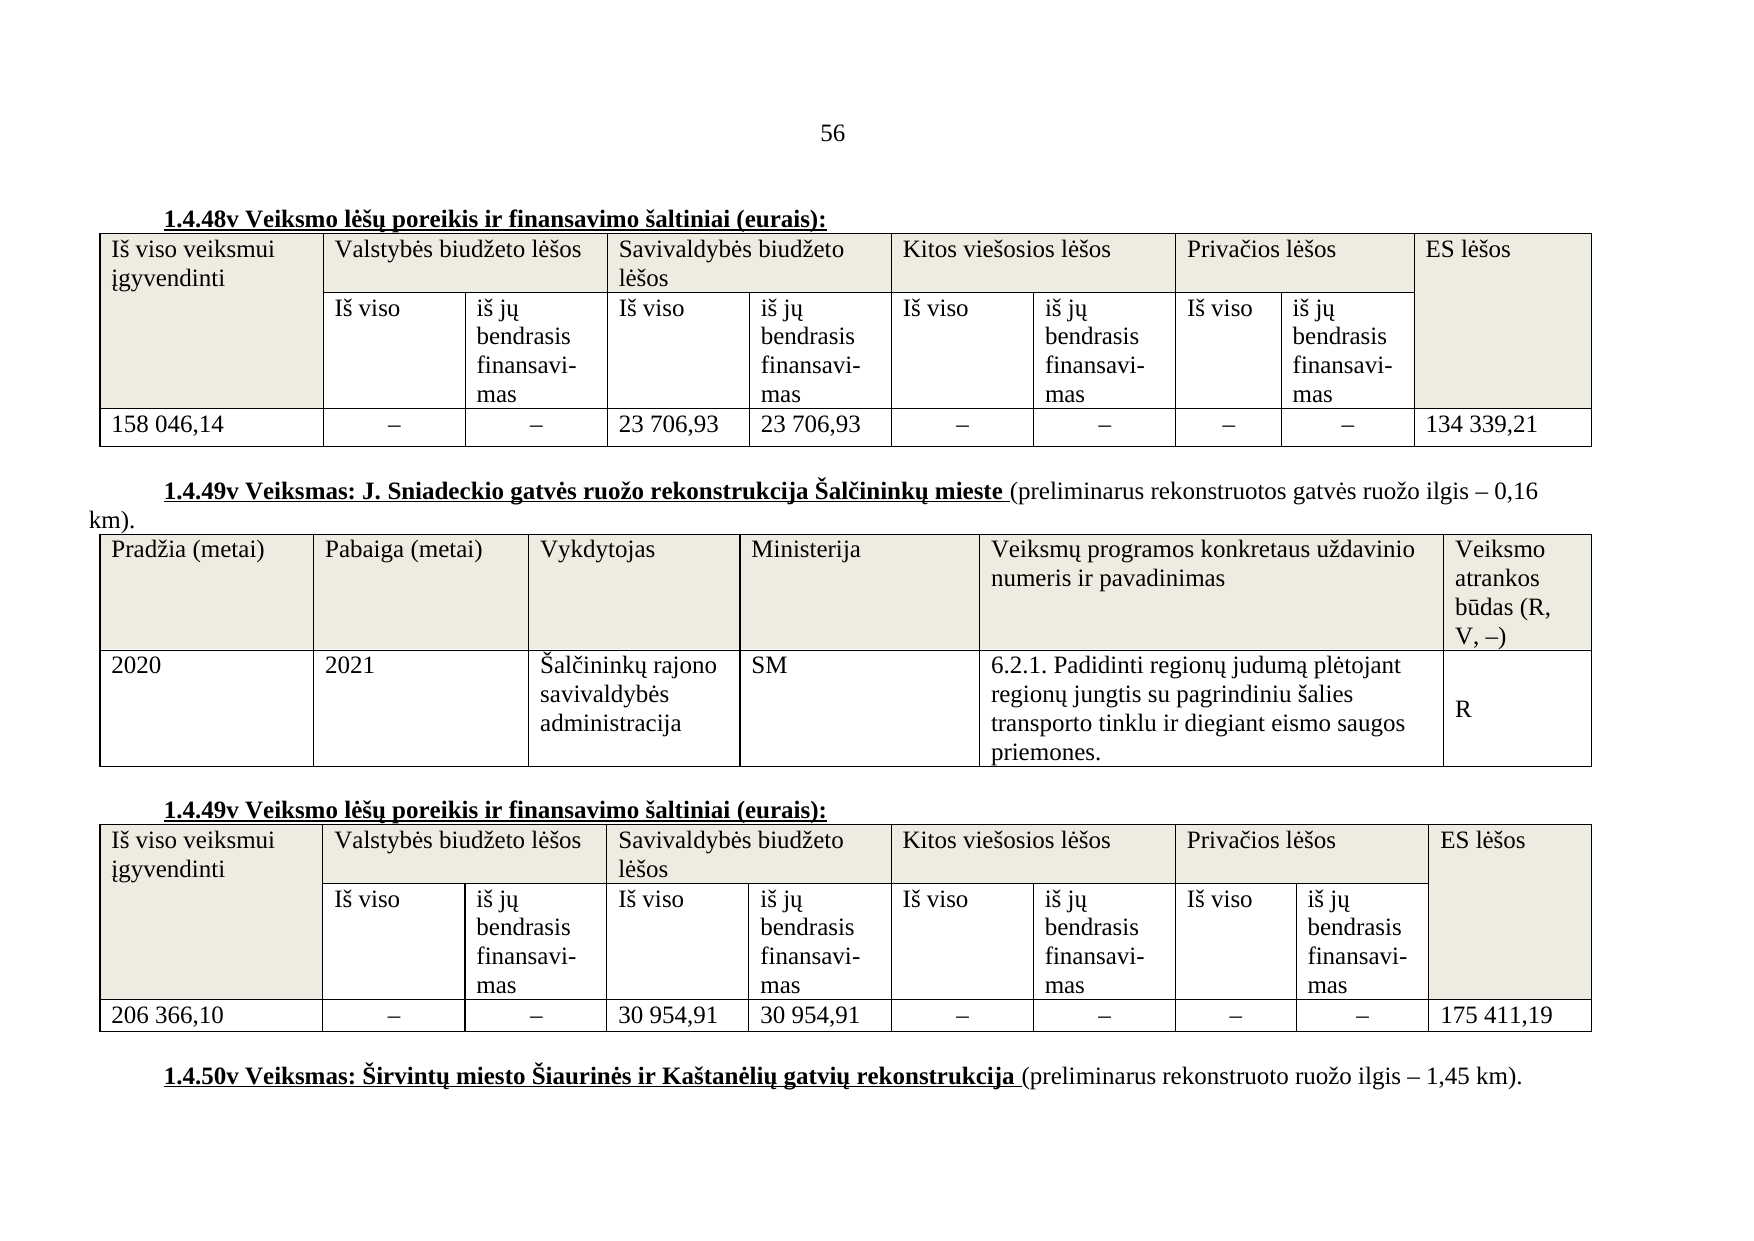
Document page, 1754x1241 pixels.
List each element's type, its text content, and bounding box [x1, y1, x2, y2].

text 1.4.50v Veiksmas: Širvintų miesto Šiaurinės ir Kaštanėlių gatvių rekonstrukcija (preliminarus rekonstruoto ruožo ilgis – 1,45 km). [89, 1061, 1577, 1090]
table_cell 2020 [101, 651, 313, 766]
table_header Valstybės biudžeto lėšos [323, 825, 606, 883]
table_cell iš jų bendrasis finansavi- mas [466, 293, 607, 408]
table_header Iš viso veiksmui įgyvendinti [101, 825, 322, 999]
table_header Iš viso veiksmui įgyvendinti [101, 234, 323, 408]
table_cell 30 954,91 [607, 1000, 748, 1031]
table_cell – [1297, 1000, 1428, 1031]
table_header Savivaldybės biudžeto lėšos [607, 825, 891, 883]
table_cell 206 366,10 [101, 1000, 322, 1031]
table_cell iš jų bendrasis finansavi- mas [1034, 293, 1175, 408]
table_cell – [466, 1000, 606, 1031]
table_cell – [324, 409, 465, 446]
table_cell 158 046,14 [101, 409, 323, 446]
text 1.4.49v Veiksmo lėšų poreikis ir finansavimo šaltiniai (eurais): [89, 795, 1577, 824]
table_cell – [1034, 409, 1175, 446]
table_cell iš jų bendrasis finansavi- mas [466, 884, 606, 999]
table_cell – [1176, 409, 1281, 446]
table_cell – [1034, 1000, 1175, 1031]
table_cell iš jų bendrasis finansavi- mas [1034, 884, 1175, 999]
table_header Veiksmo atrankos būdas (R, V, –) [1444, 535, 1591, 649]
table_cell – [892, 1000, 1033, 1031]
table_cell Iš viso [608, 293, 749, 408]
table_cell 30 954,91 [749, 1000, 891, 1031]
table_cell Iš viso [892, 293, 1033, 408]
text 1.4.49v Veiksmas: J. Sniadeckio gatvės ruožo rekonstrukcija Šalčininkų mieste (preliminarus rekonstruotos gatvės ruožo ilgis – 0,16 km). [89, 476, 1577, 533]
table_cell Iš viso [324, 293, 465, 408]
table_header Veiksmų programos konkretaus uždavinio numeris ir pavadinimas [980, 535, 1443, 649]
table_cell R [1444, 651, 1591, 766]
table_cell 2021 [314, 651, 528, 766]
table_header Privačios lėšos [1176, 825, 1428, 883]
table_cell 134 339,21 [1415, 409, 1591, 446]
table_cell iš jų bendrasis finansavi- mas [1282, 293, 1414, 408]
table_header Pabaiga (metai) [314, 535, 528, 649]
table_header Kitos viešosios lėšos [892, 234, 1175, 292]
table_cell – [466, 409, 607, 446]
table_header Kitos viešosios lėšos [892, 825, 1175, 883]
table_header Vykdytojas [529, 535, 739, 649]
table_cell Iš viso [1176, 293, 1281, 408]
table_cell Iš viso [892, 884, 1033, 999]
table_cell Šalčininkų rajono savivaldybės administracija [529, 651, 739, 766]
table_cell Iš viso [1176, 884, 1296, 999]
table_cell iš jų bendrasis finansavi- mas [750, 293, 891, 408]
table_cell 6.2.1. Padidinti regionų judumą plėtojant regionų jungtis su pagrindiniu šalies transporto tinklu ir diegiant eismo saugos priemones. [980, 651, 1443, 766]
table_header ES lėšos [1429, 825, 1591, 999]
text 1.4.48v Veiksmo lėšų poreikis ir finansavimo šaltiniai (eurais): [89, 204, 1577, 233]
table_cell 23 706,93 [608, 409, 749, 446]
table_header Valstybės biudžeto lėšos [324, 234, 607, 292]
table_cell SM [741, 651, 979, 766]
table_header ES lėšos [1415, 234, 1591, 408]
table_cell iš jų bendrasis finansavi- mas [1297, 884, 1428, 999]
table_cell iš jų bendrasis finansavi- mas [749, 884, 891, 999]
table_cell 23 706,93 [750, 409, 891, 446]
table_cell Iš viso [607, 884, 748, 999]
table_cell – [323, 1000, 464, 1031]
table_cell – [1176, 1000, 1296, 1031]
table_cell – [892, 409, 1033, 446]
table_header Pradžia (metai) [101, 535, 313, 649]
table_cell – [1282, 409, 1414, 446]
table_header Savivaldybės biudžeto lėšos [608, 234, 891, 292]
table_cell Iš viso [323, 884, 464, 999]
table_cell 175 411,19 [1429, 1000, 1591, 1031]
table_header Privačios lėšos [1176, 234, 1414, 292]
table_header Ministerija [741, 535, 979, 649]
